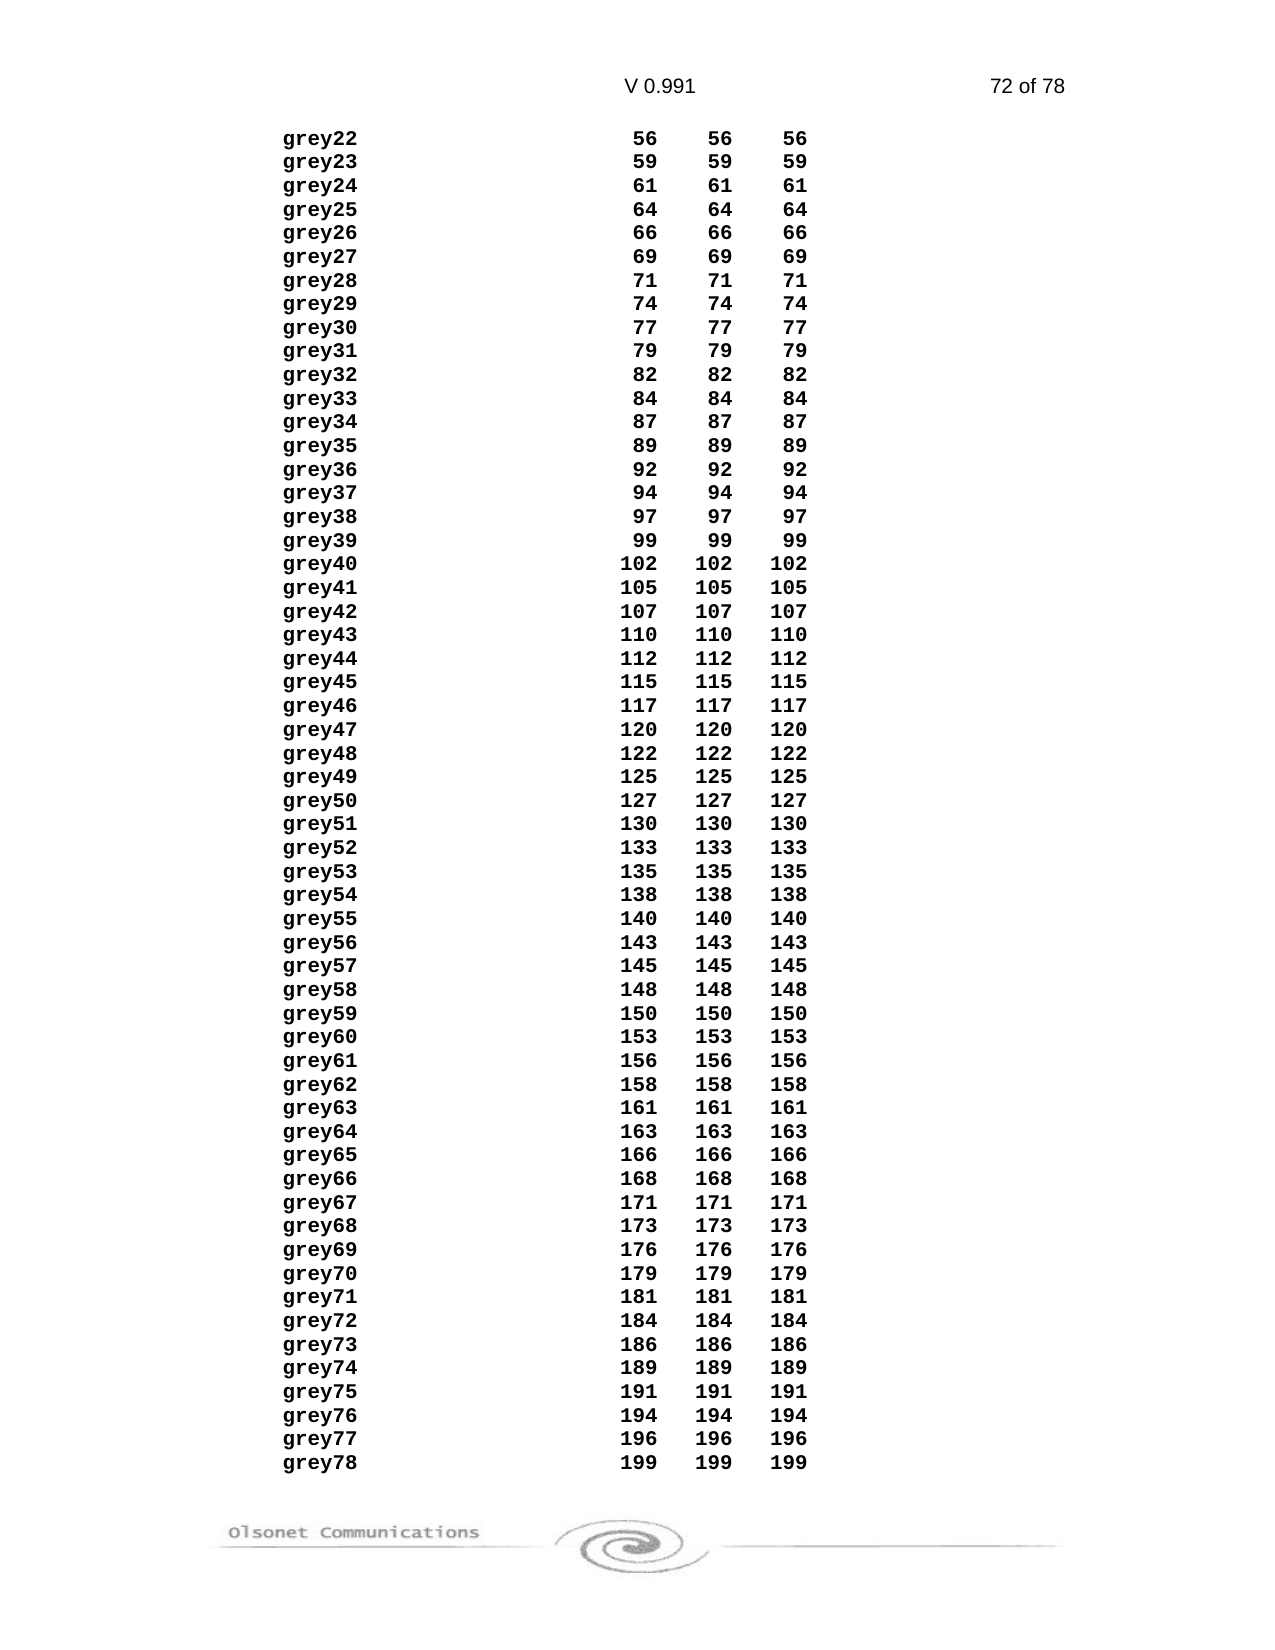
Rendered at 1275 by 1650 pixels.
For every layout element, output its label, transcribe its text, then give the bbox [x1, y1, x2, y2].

text grey56 143 143 143 [282, 932, 1065, 955]
text grey65 166 166 166 [282, 1144, 1065, 1168]
text grey70 179 179 179 [282, 1263, 1065, 1286]
text grey45 115 115 115 [282, 672, 1065, 695]
text grey44 112 112 112 [282, 648, 1065, 672]
text grey41 105 105 105 [282, 577, 1065, 601]
text grey46 117 117 117 [282, 695, 1065, 719]
text grey60 153 153 153 [282, 1026, 1065, 1050]
text grey77 196 196 196 [282, 1428, 1065, 1452]
text grey27 69 69 69 [282, 246, 1065, 269]
text grey62 158 158 158 [282, 1073, 1065, 1097]
text grey33 84 84 84 [282, 388, 1065, 411]
text grey28 71 71 71 [282, 269, 1065, 293]
text grey72 184 184 184 [282, 1310, 1065, 1334]
text grey42 107 107 107 [282, 601, 1065, 624]
text grey57 145 145 145 [282, 955, 1065, 979]
text grey73 186 186 186 [282, 1334, 1065, 1357]
text grey29 74 74 74 [282, 293, 1065, 317]
text grey49 125 125 125 [282, 766, 1065, 790]
text grey32 82 82 82 [282, 364, 1065, 388]
text grey55 140 140 140 [282, 908, 1065, 932]
text grey63 161 161 161 [282, 1097, 1065, 1121]
text grey66 168 168 168 [282, 1168, 1065, 1192]
text grey59 150 150 150 [282, 1003, 1065, 1026]
text grey25 64 64 64 [282, 199, 1065, 222]
text grey64 163 163 163 [282, 1121, 1065, 1144]
text grey76 194 194 194 [282, 1404, 1065, 1428]
text grey54 138 138 138 [282, 884, 1065, 908]
text grey67 171 171 171 [282, 1192, 1065, 1215]
text grey75 191 191 191 [282, 1381, 1065, 1404]
text grey68 173 173 173 [282, 1215, 1065, 1239]
text grey35 89 89 89 [282, 435, 1065, 459]
text grey47 120 120 120 [282, 719, 1065, 742]
text grey52 133 133 133 [282, 837, 1065, 861]
text grey69 176 176 176 [282, 1239, 1065, 1263]
text grey71 181 181 181 [282, 1286, 1065, 1310]
text grey58 148 148 148 [282, 979, 1065, 1003]
text grey22 56 56 56 [282, 128, 1065, 151]
text grey26 66 66 66 [282, 222, 1065, 246]
text grey48 122 122 122 [282, 742, 1065, 766]
text grey31 79 79 79 [282, 341, 1065, 364]
text grey53 135 135 135 [282, 861, 1065, 884]
text grey36 92 92 92 [282, 459, 1065, 482]
text grey78 199 199 199 [282, 1452, 1065, 1476]
text grey34 87 87 87 [282, 411, 1065, 435]
text grey39 99 99 99 [282, 530, 1065, 553]
text grey43 110 110 110 [282, 624, 1065, 648]
text grey37 94 94 94 [282, 482, 1065, 506]
text grey74 189 189 189 [282, 1357, 1065, 1381]
text grey40 102 102 102 [282, 553, 1065, 577]
text grey50 127 127 127 [282, 790, 1065, 813]
text grey24 61 61 61 [282, 175, 1065, 199]
text grey38 97 97 97 [282, 506, 1065, 530]
text grey30 77 77 77 [282, 317, 1065, 341]
text grey61 156 156 156 [282, 1050, 1065, 1073]
text grey23 59 59 59 [282, 151, 1065, 175]
text grey51 130 130 130 [282, 813, 1065, 837]
picture [210, 1504, 1065, 1596]
